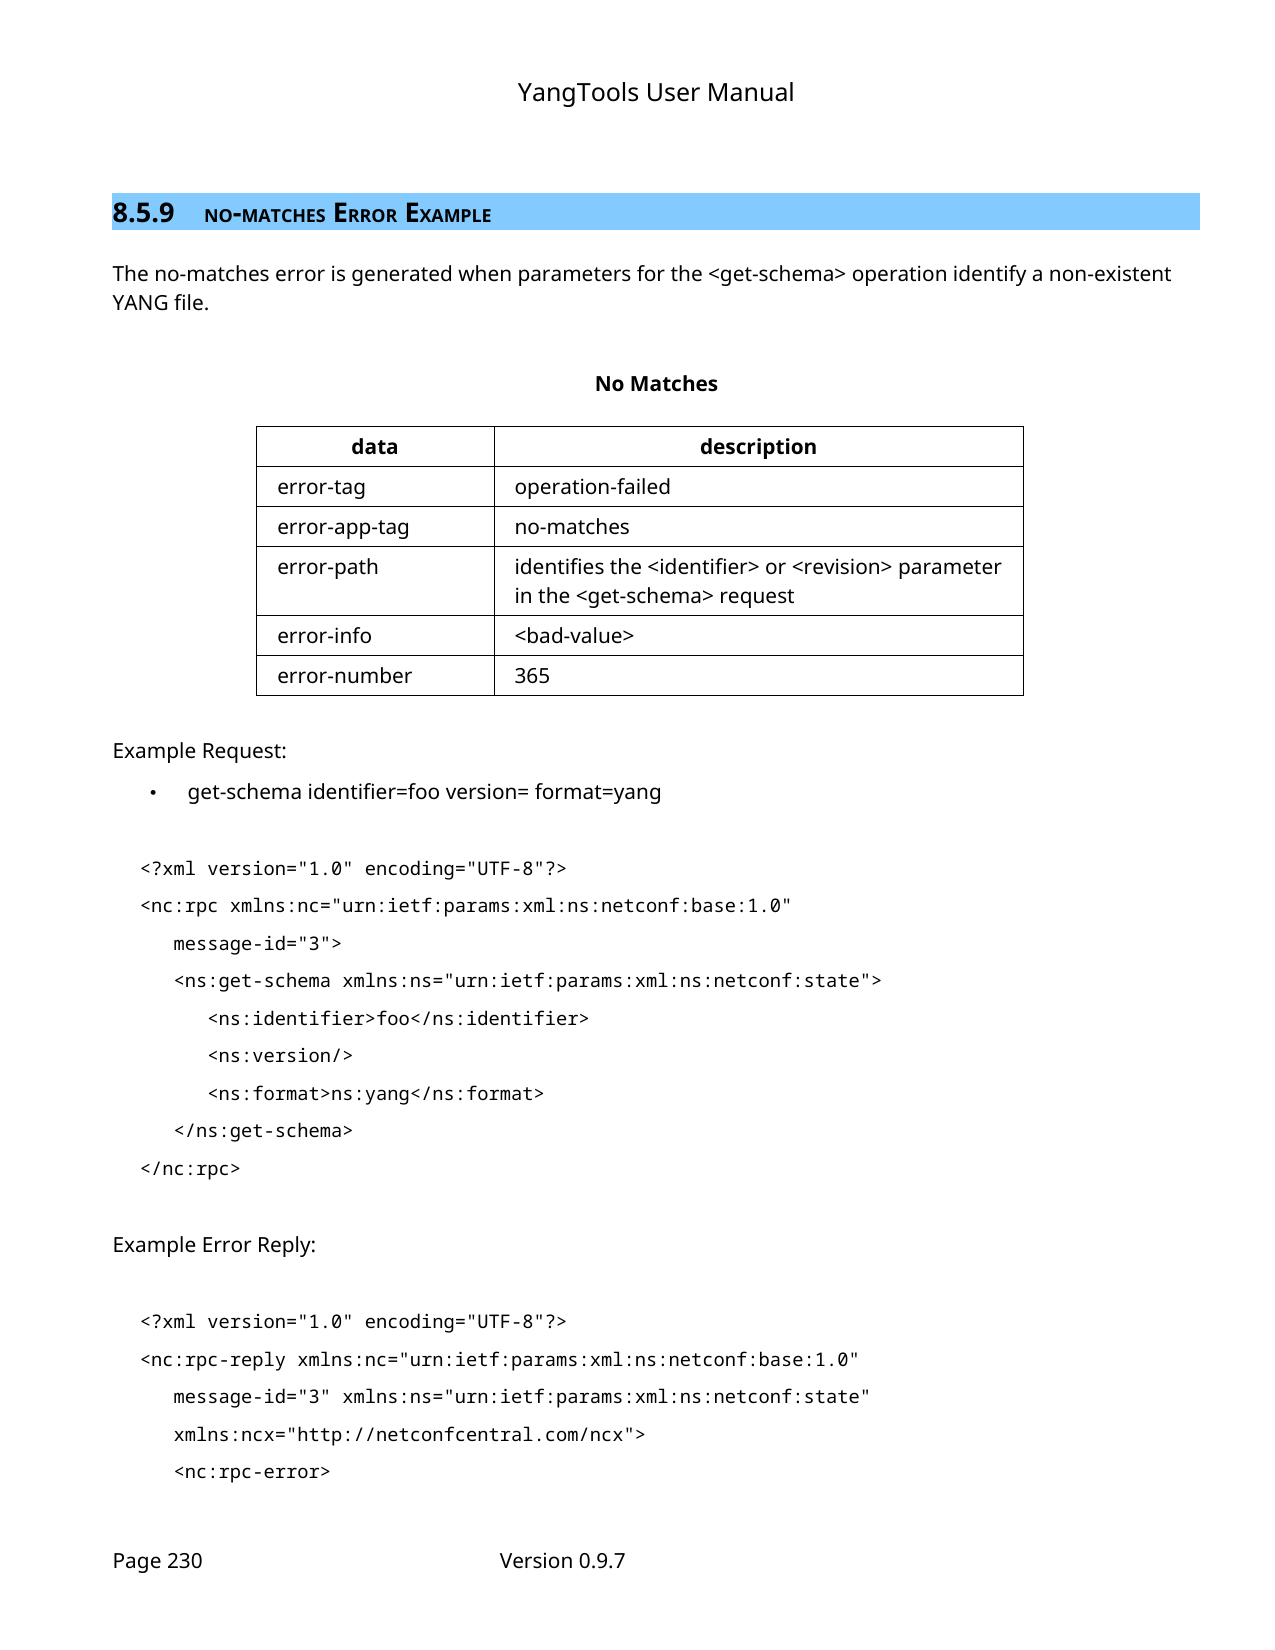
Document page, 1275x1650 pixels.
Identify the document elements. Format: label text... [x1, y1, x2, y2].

table_cell error-info [257, 616, 494, 655]
table_cell 365 [495, 656, 1023, 695]
text <ns:get-schema xmlns:ns="urn:ietf:params:xml:ns:netconf:state"> [139, 968, 1200, 993]
text Example Error Reply: [112, 1230, 1200, 1259]
text xmlns:ncx="http://netconfcentral.com/ncx"> [139, 1421, 1200, 1447]
text </nc:rpc> [139, 1155, 1200, 1181]
text <nc:rpc-reply xmlns:nc="urn:ietf:params:xml:ns:netconf:base:1.0" [139, 1346, 1200, 1372]
table_cell identifies the <identifier> or <revision> parameter in the <get-schema> request [495, 547, 1023, 615]
text Example Request: [112, 736, 1200, 764]
text <nc:rpc xmlns:nc="urn:ietf:params:xml:ns:netconf:base:1.0" [139, 893, 1200, 918]
table_cell error-number [257, 656, 494, 695]
subtitle No Matches [127, 369, 1185, 398]
text </ns:get-schema> [139, 1118, 1200, 1143]
list get-schema identifier=foo version= format=yang [150, 777, 1200, 805]
table_cell <bad-value> [495, 616, 1023, 655]
text <ns:identifier>foo</ns:identifier> [139, 1005, 1200, 1031]
table_cell error-path [257, 547, 494, 615]
table_cell error-tag [257, 467, 494, 506]
text message-id="3"> [139, 930, 1200, 956]
table_cell no-matches [495, 507, 1023, 546]
text The no-matches error is generated when parameters for the <get-schema> operation identify a non-existent YANG file. [112, 259, 1200, 316]
table_cell operation-failed [495, 467, 1023, 506]
text <?xml version="1.0" encoding="UTF-8"?> [139, 855, 1200, 881]
subtitle no-matches Error Example [112, 193, 1200, 230]
text <?xml version="1.0" encoding="UTF-8"?> [139, 1309, 1200, 1334]
text <ns:version/> [139, 1043, 1200, 1068]
table_header data [257, 427, 494, 466]
text <ns:format>ns:yang</ns:format> [139, 1080, 1200, 1106]
text message-id="3" xmlns:ns="urn:ietf:params:xml:ns:netconf:state" [139, 1384, 1200, 1409]
text <nc:rpc-error> [139, 1459, 1200, 1484]
table_cell error-app-tag [257, 507, 494, 546]
table_header description [495, 427, 1023, 466]
